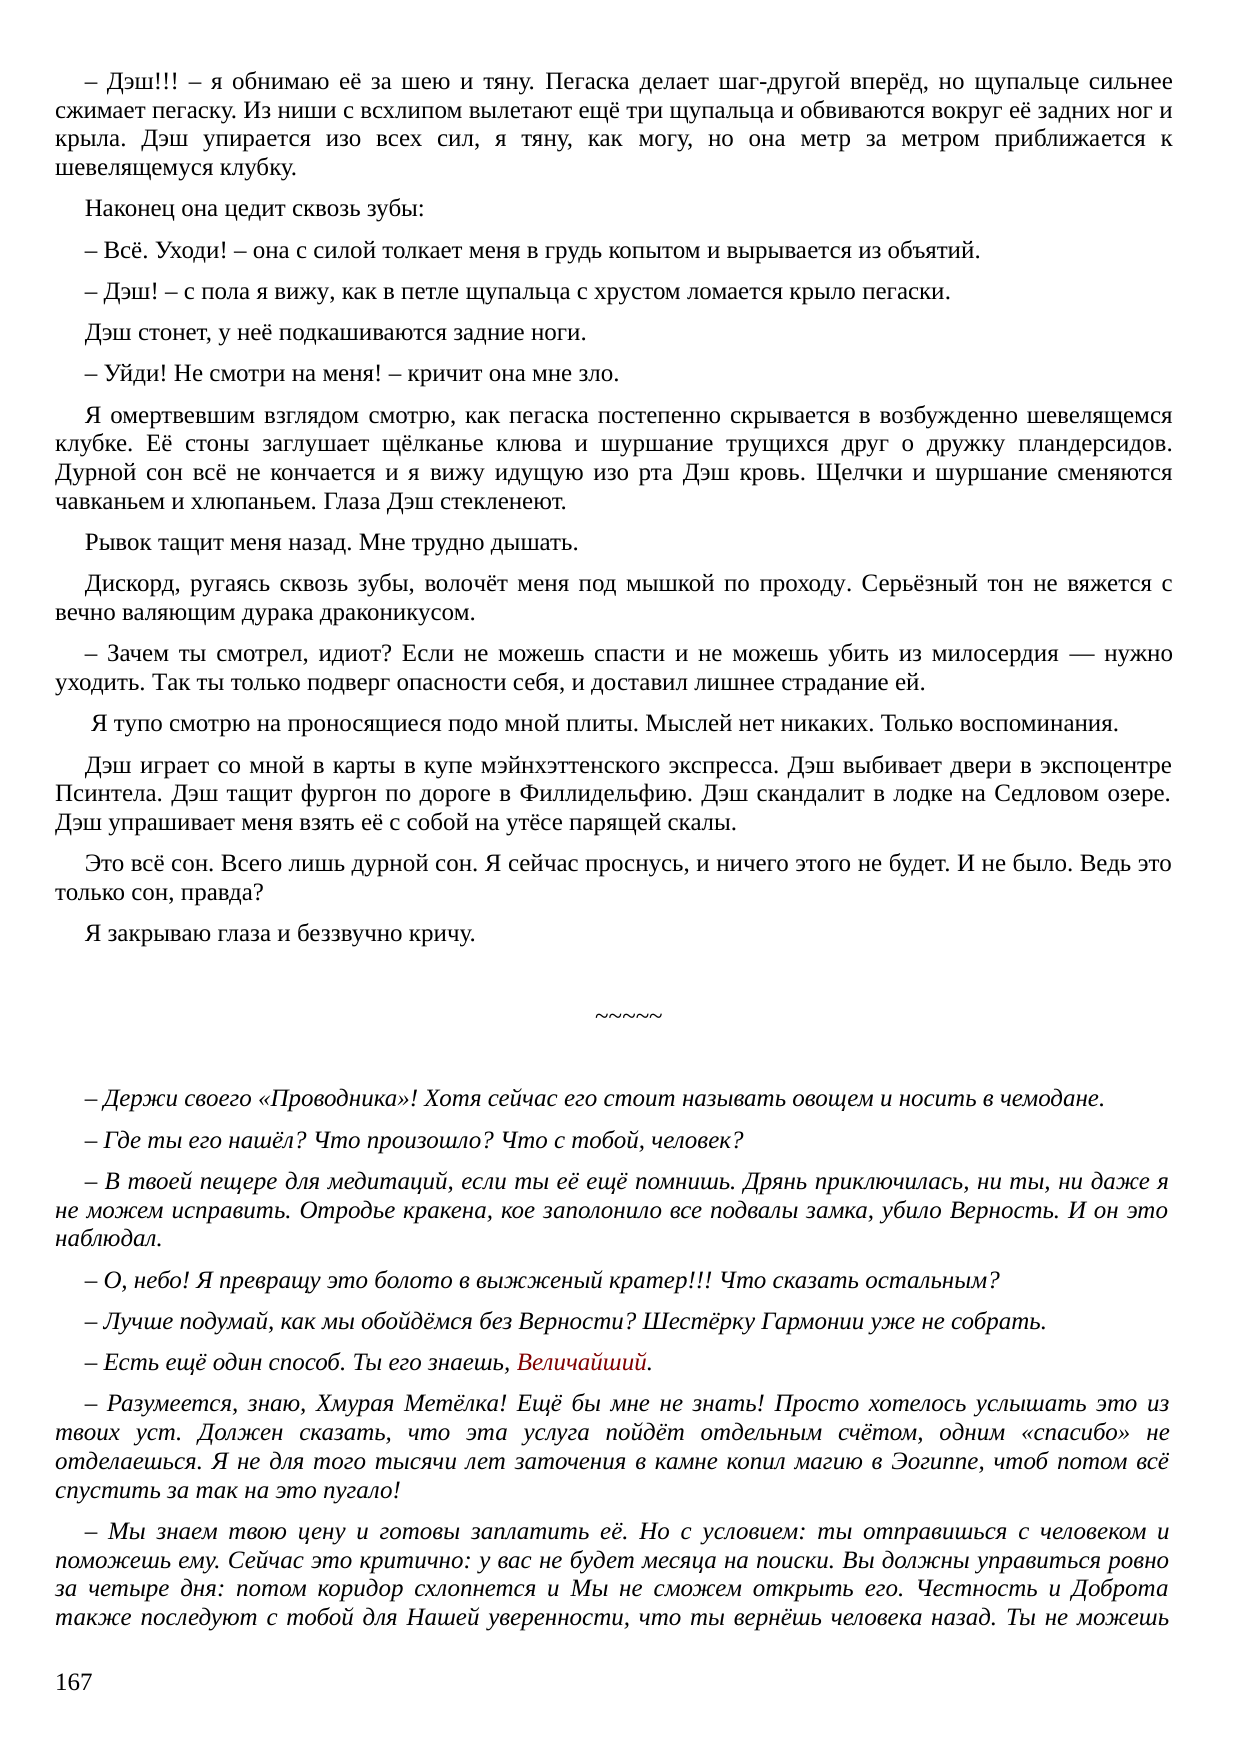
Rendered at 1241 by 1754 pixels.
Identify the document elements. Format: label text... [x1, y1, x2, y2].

text – Держи своего «Проводника»! Хотя сейчас его стоит называть овощем и носить в чемодане. [55, 1083, 1173, 1112]
text Я омертвевшим взглядом смотрю, как пегаска постепенно скрывается в возбужденно шевелящемся клубке. Её стоны заглушает щёлканье клюва и шуршание трущихся друг о дружку пландерсидов. Дурной сон всё не кончается и я вижу идущую изо рта Дэш кровь. Щелчки и шуршание сменяются чавканьем и хлюпаньем. Глаза Дэш стекленеют. [55, 400, 1173, 515]
text – Дэш! – с пола я вижу, как в петле щупальца с хрустом ломается крыло пегаски. [55, 276, 1173, 305]
text – Уйди! Не смотри на меня! – кричит она мне зло. [55, 358, 1173, 387]
text Это всё сон. Всего лишь дурной сон. Я сейчас проснусь, и ничего этого не будет. И не было. Ведь это только сон, правда? [55, 848, 1173, 906]
text – Зачем ты смотрел, идиот? Если не можешь спасти и не можешь убить из милосердия — нужно уходить. Так ты только подверг опасности себя, и доставил лишнее страдание ей. [55, 638, 1173, 696]
text – Есть ещё один способ. Ты его знаешь, Величайший. [55, 1347, 1173, 1376]
text – Дэш!!! – я обнимаю её за шею и тяну. Пегаска делает шаг-другой вперёд, но щупальце сильнее сжимает пегаску. Из ниши с всхлипом вылетают ещё три щупальца и обвиваются вокруг её задних ног и крыла. Дэш упирается изо всех сил, я тяну, как могу, но она метр за метром приближается к шевелящемуся клубку. [55, 66, 1173, 181]
text – Всё. Уходи! – она с силой толкает меня в грудь копытом и вырывается из объятий. [55, 235, 1173, 263]
text – Мы знаем твою цену и готовы заплатить её. Но с условием: ты отправишься с человеком и поможешь ему. Сейчас это критично: у вас не будет месяца на поиски. Вы должны управиться ровно за четыре дня: потом коридор схлопнется и Мы не сможем открыть его. Честность и Доброта также последуют с тобой для Нашей уверенности, что ты вернёшь человека назад. Ты не можешь [55, 1516, 1173, 1631]
text – Разумеется, знаю, Хмурая Метёлка! Ещё бы мне не знать! Просто хотелось услышать это из твоих уст. Должен сказать, что эта услуга пойдёт отдельным счётом, одним «спасибо» не отделаешься. Я не для того тысячи лет заточения в камне копил магию в Эогиппе, чтоб потом всё спустить за так на это пугало! [55, 1388, 1173, 1503]
text Дискорд, ругаясь сквозь зубы, волочёт меня под мышкой по проходу. Серьёзный тон не вяжется с вечно валяющим дурака драконикусом. [55, 568, 1173, 626]
text Я закрываю глаза и беззвучно кричу. [55, 918, 1173, 947]
text – Где ты его нашёл? Что произошло? Что с тобой, человек? [55, 1125, 1173, 1153]
text – В твоей пещере для медитаций, если ты её ещё помнишь. Дрянь приключилась, ни ты, ни даже я не можем исправить. Отродье кракена, кое заполонило все подвалы замка, убило Верность. И он это наблюдал. [55, 1166, 1173, 1252]
text ~~~~~ [55, 1001, 1173, 1030]
text Дэш стонет, у неё подкашиваются задние ноги. [55, 317, 1173, 346]
text Наконец она цедит сквозь зубы: [55, 193, 1173, 222]
text – Лучше подумай, как мы обойдёмся без Верности? Шестёрку Гармонии уже не собрать. [55, 1306, 1173, 1335]
text – О, небо! Я превращу это болото в выжженый кратер!!! Что сказать остальным? [55, 1265, 1173, 1293]
text Я тупо смотрю на проносящиеся подо мной плиты. Мыслей нет никаких. Только воспоминания. [55, 708, 1173, 737]
text Дэш играет со мной в карты в купе мэйнхэттенского экспресса. Дэш выбивает двери в экспоцентре Псинтела. Дэш тащит фургон по дороге в Филлидельфию. Дэш скандалит в лодке на Седловом озере. Дэш упрашивает меня взять её с собой на утёсе парящей скалы. [55, 750, 1173, 836]
text Рывок тащит меня назад. Мне трудно дышать. [55, 527, 1173, 556]
